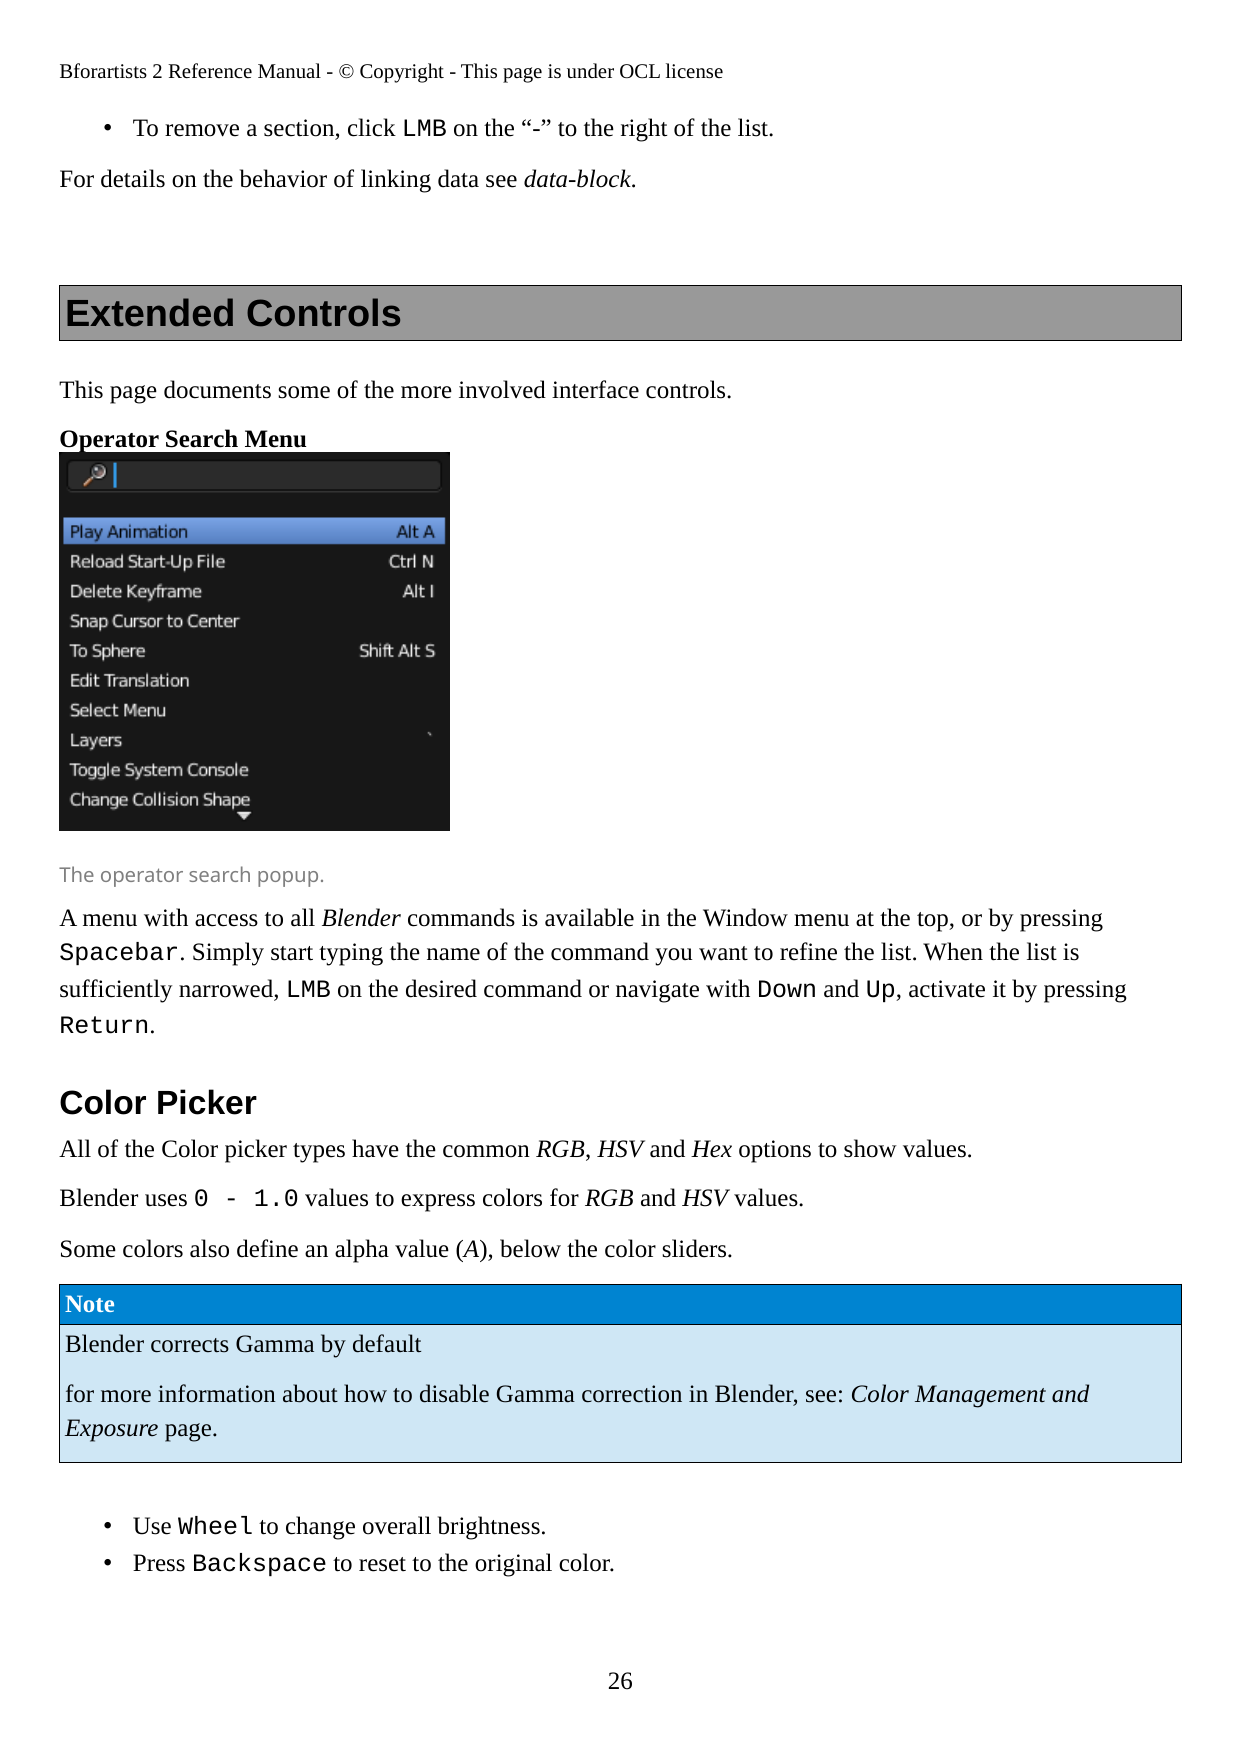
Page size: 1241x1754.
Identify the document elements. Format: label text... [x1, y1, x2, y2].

table_header Note [60, 1285, 1181, 1324]
text The operator search popup. [59, 857, 1181, 888]
text Blender uses 0 - 1.0 values to express colors for RGB and HSV values. [59, 1183, 1181, 1214]
subtitle Operator Search Menu [59, 424, 1181, 453]
text All of the Color picker types have the common RGB, HSV and Hex options to show values. [59, 1134, 1181, 1162]
picture [59, 452, 450, 831]
text A menu with access to all Blender commands is available in the Window menu at the top, or by pressing Spacebar. Simply start typing the name of the command you want to refine the list. When the list is sufficiently narrowed, LMB on the desired command or navigate with Down and Up, activate it by pressing Return. [59, 903, 1181, 1041]
text This page documents some of the more involved interface controls. [59, 375, 1181, 404]
table_header Extended Controls [60, 286, 1181, 340]
list Use Wheel to change overall brightness. [103, 1511, 1181, 1542]
text For details on the behavior of linking data see data-block. [59, 164, 1181, 193]
subtitle Color Picker [59, 1083, 1181, 1121]
list Press Backspace to reset to the original color. [103, 1548, 1181, 1579]
list To remove a section, click LMB on the “-” to the right of the list. [103, 113, 1181, 143]
table_cell Blender corrects Gamma by default for more information about how to disable Gamma correction in Blender, see: Color Management and Exposure page. [60, 1325, 1181, 1462]
text Some colors also define an alpha value (A), below the color sliders. [59, 1234, 1181, 1263]
